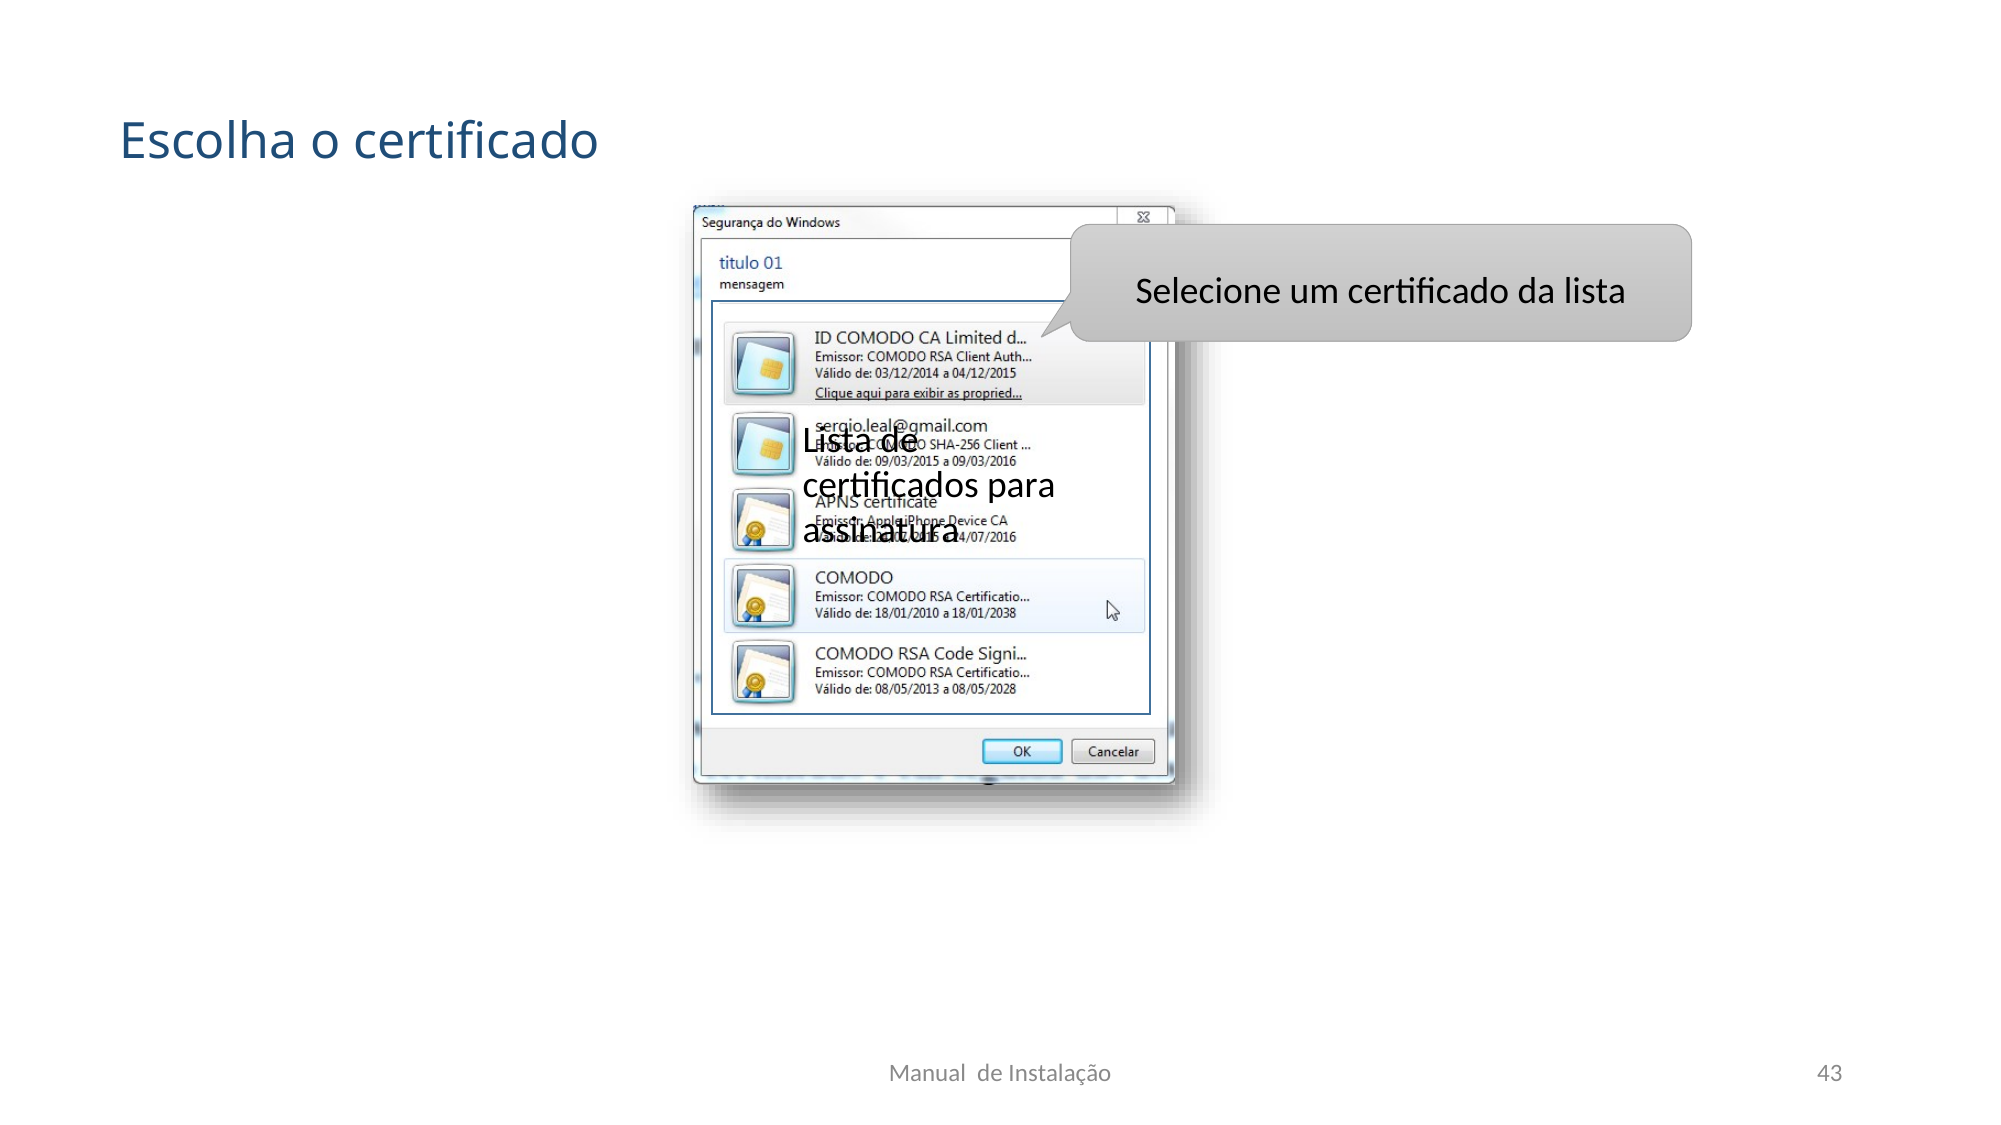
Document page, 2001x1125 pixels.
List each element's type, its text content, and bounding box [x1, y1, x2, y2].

subtitle Escolha o certificado [119, 106, 1842, 174]
